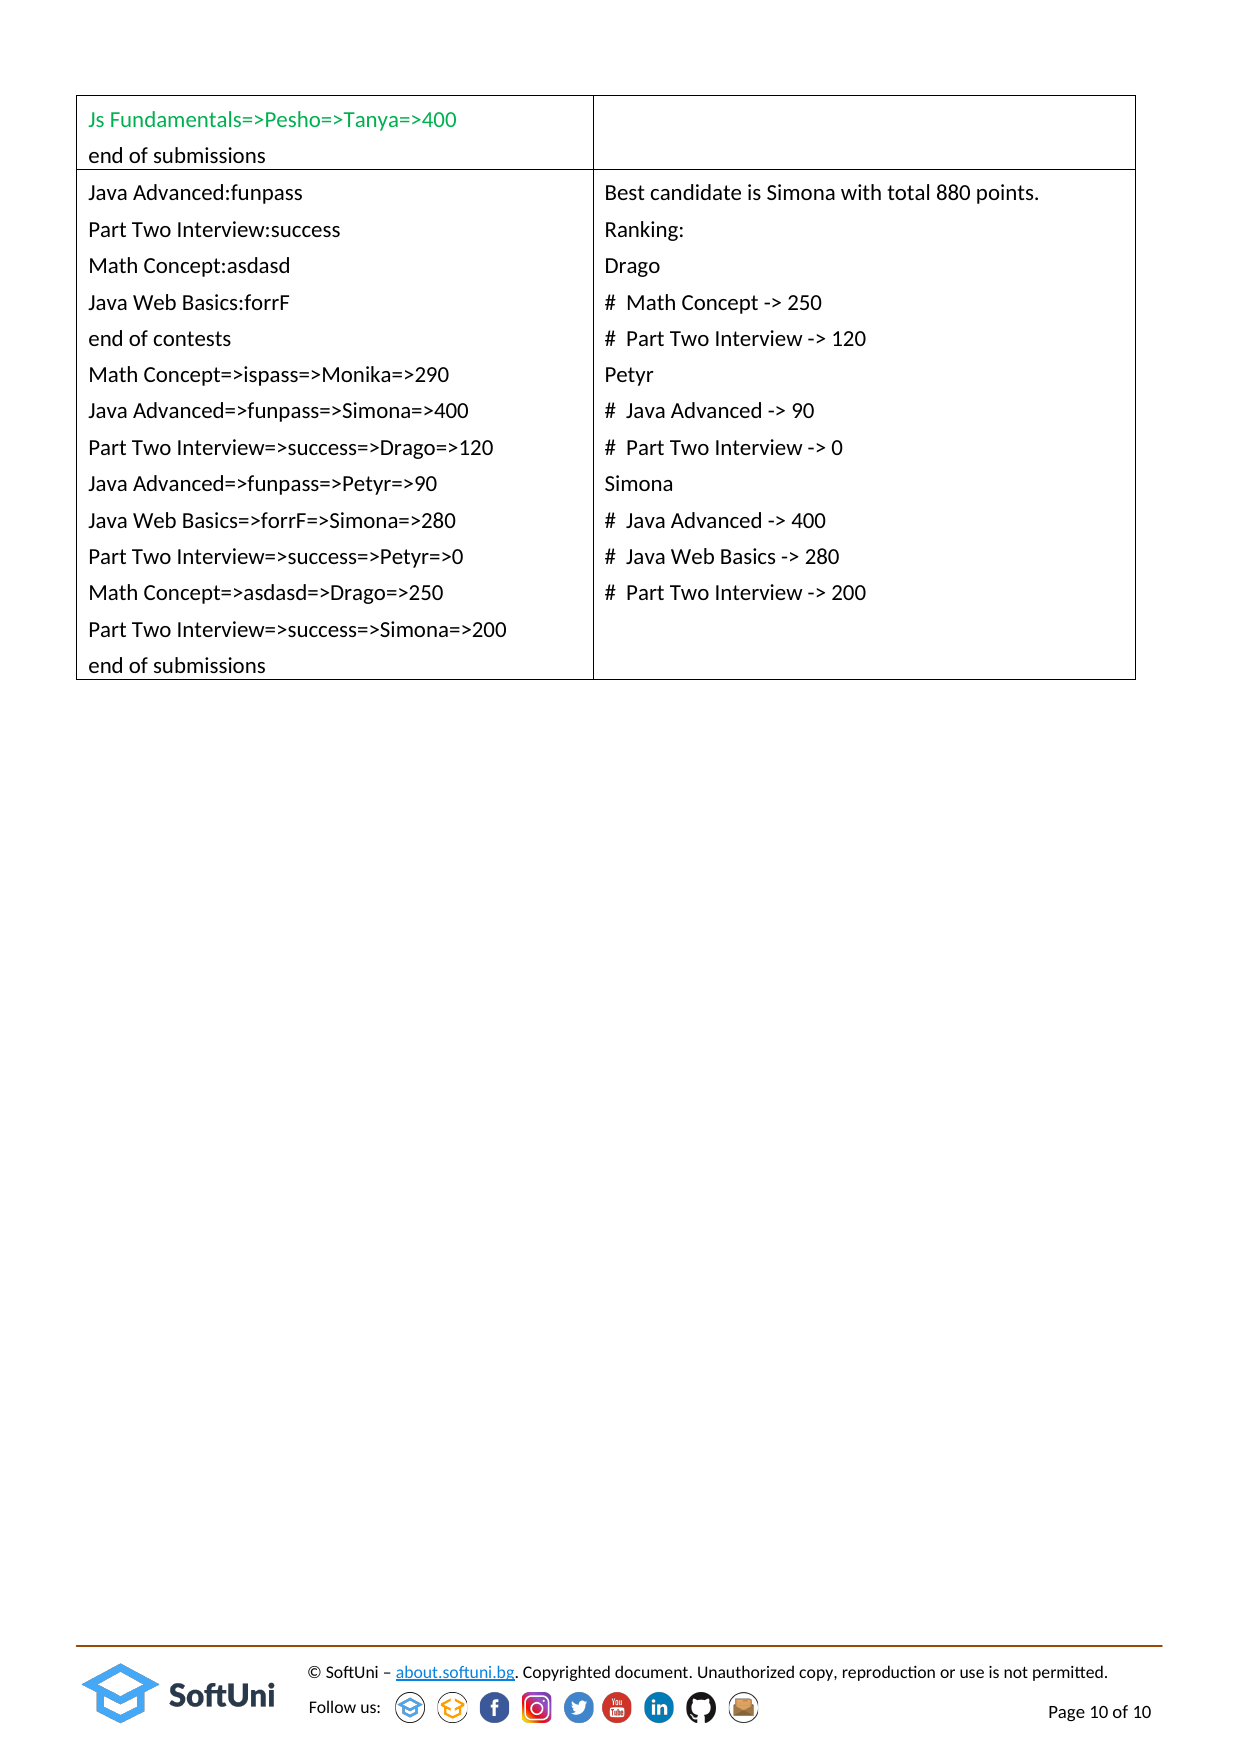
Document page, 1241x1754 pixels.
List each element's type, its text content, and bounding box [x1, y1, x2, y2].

picture [437, 1692, 468, 1723]
picture [479, 1692, 510, 1723]
picture [658, 1705, 667, 1714]
table_cell Java Advanced:funpass Part Two Interview:success Math Concept:asdasd Java Web Basics:forrF end of contests Math Concept=>ispass=>Monika=>290 Java Advanced=>funpass=>Simona=>400 Part Two Interview=>success=>Drago=>120 Java Advanced=>funpass=>Petyr=>90 Java Web Basics=>forrF=>Simona=>280 Part Two Interview=>success=>Petyr=>0 Math Concept=>asdasd=>Drago=>250 Part Two Interview=>success=>Simona=>200 end of submissions [77, 170, 593, 679]
picture [75, 1658, 281, 1729]
picture [602, 1692, 632, 1723]
picture [564, 1692, 594, 1723]
picture [644, 1714, 653, 1723]
picture [644, 1692, 653, 1701]
table_cell Best candidate is Simona with total 880 points. Ranking: Drago # Math Concept -> 250 # Part Two Interview -> 120 Petyr # Java Advanced -> 90 # Part Two Interview -> 0 Simona # Java Advanced -> 400 # Java Web Basics -> 280 # Part Two Interview -> 200 [594, 170, 1135, 679]
table_cell [594, 96, 1135, 169]
picture [728, 1692, 759, 1723]
picture [665, 1692, 674, 1701]
table_cell Js Fundamentals=>Pesho=>Tanya=>400 end of submissions [77, 96, 593, 169]
picture [395, 1692, 425, 1723]
picture [686, 1692, 716, 1723]
picture [665, 1714, 674, 1723]
picture [522, 1692, 552, 1723]
